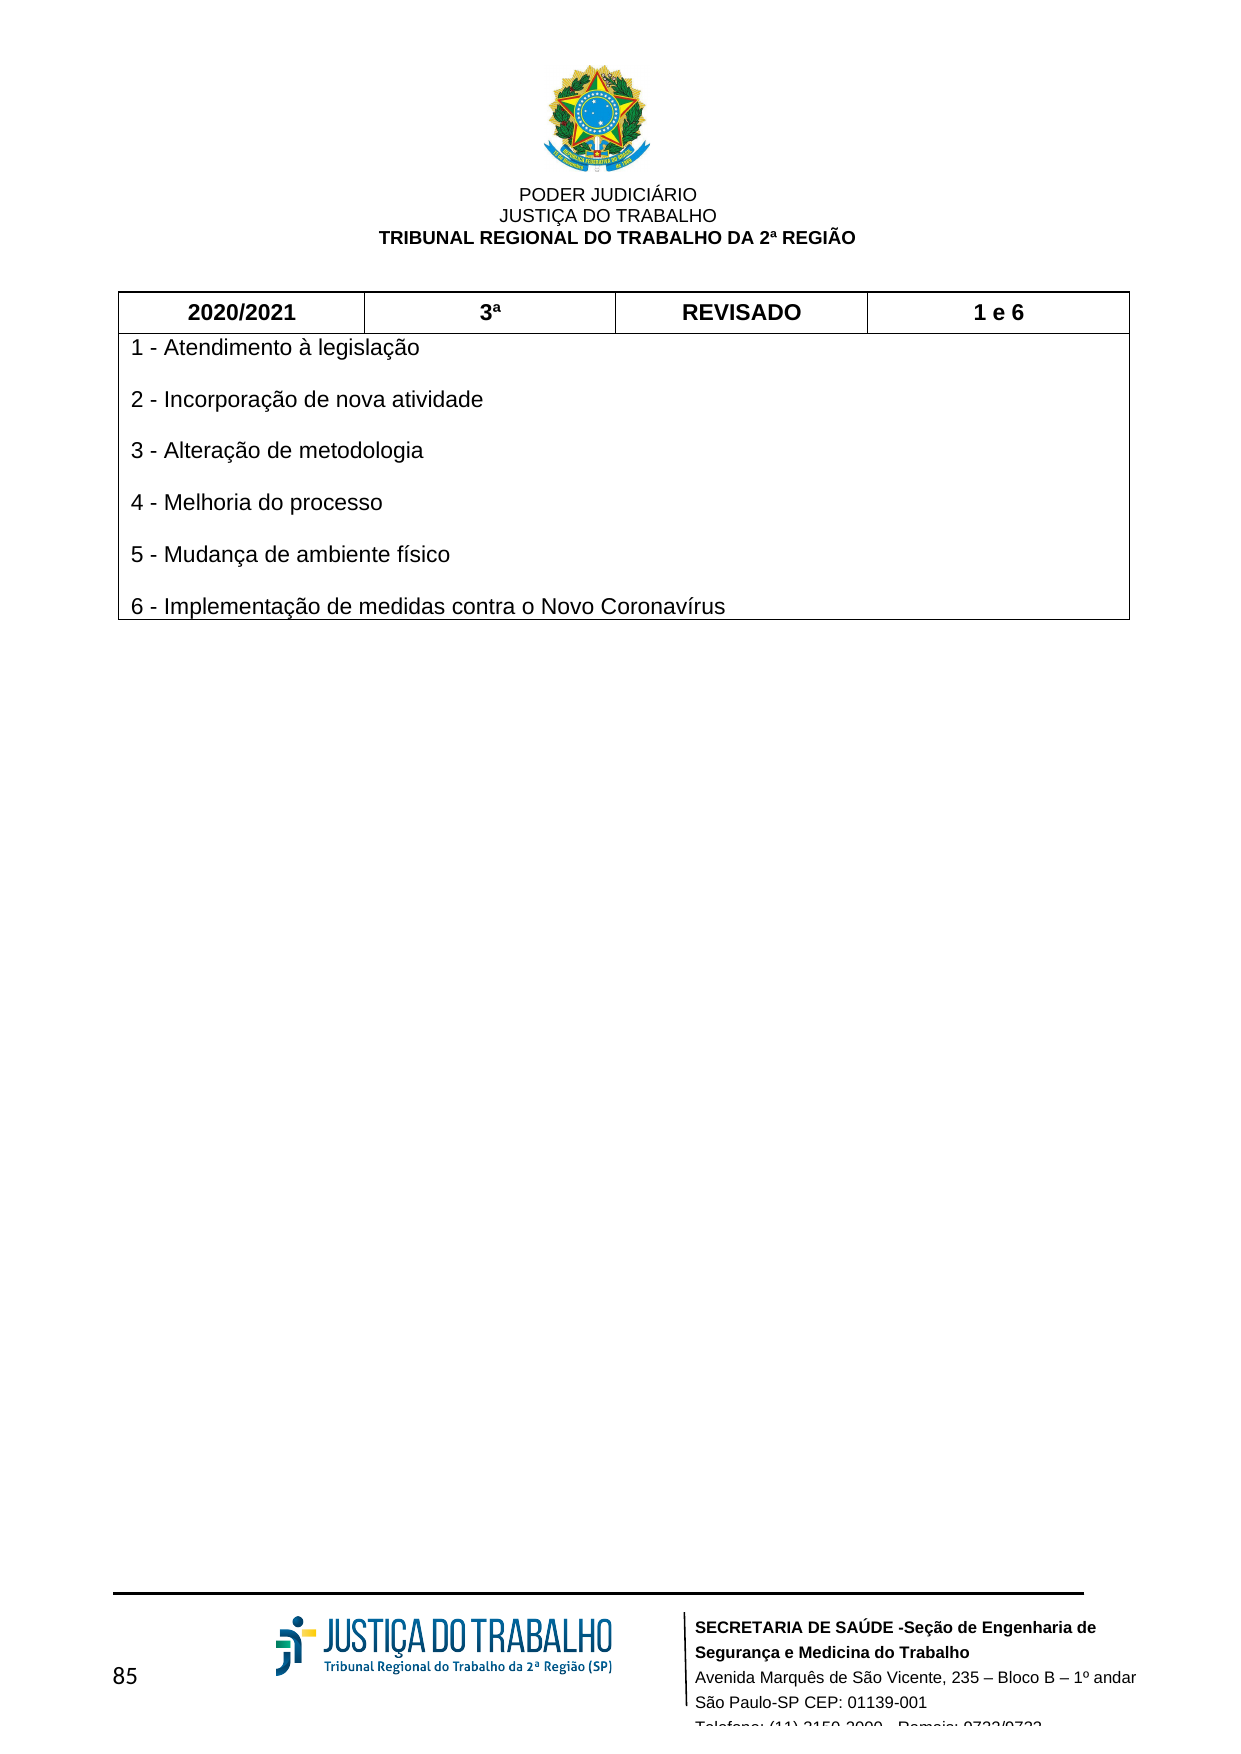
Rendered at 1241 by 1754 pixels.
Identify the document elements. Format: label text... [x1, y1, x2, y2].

table_cell 2020/2021 [119, 293, 364, 333]
table_cell REVISADO [616, 293, 867, 333]
picture [543, 65, 650, 172]
picture [276, 1616, 612, 1676]
table_cell 1 e 6 [868, 293, 1129, 333]
table_cell 1 - Atendimento à legislação 2 - Incorporação de nova atividade 3 - Alteração de metodologia 4 - Melhoria do processo 5 - Mudança de ambiente físico 6 - Implementação de medidas contra o Novo Coronavírus [119, 334, 1129, 619]
table_cell 3ª [365, 293, 615, 333]
